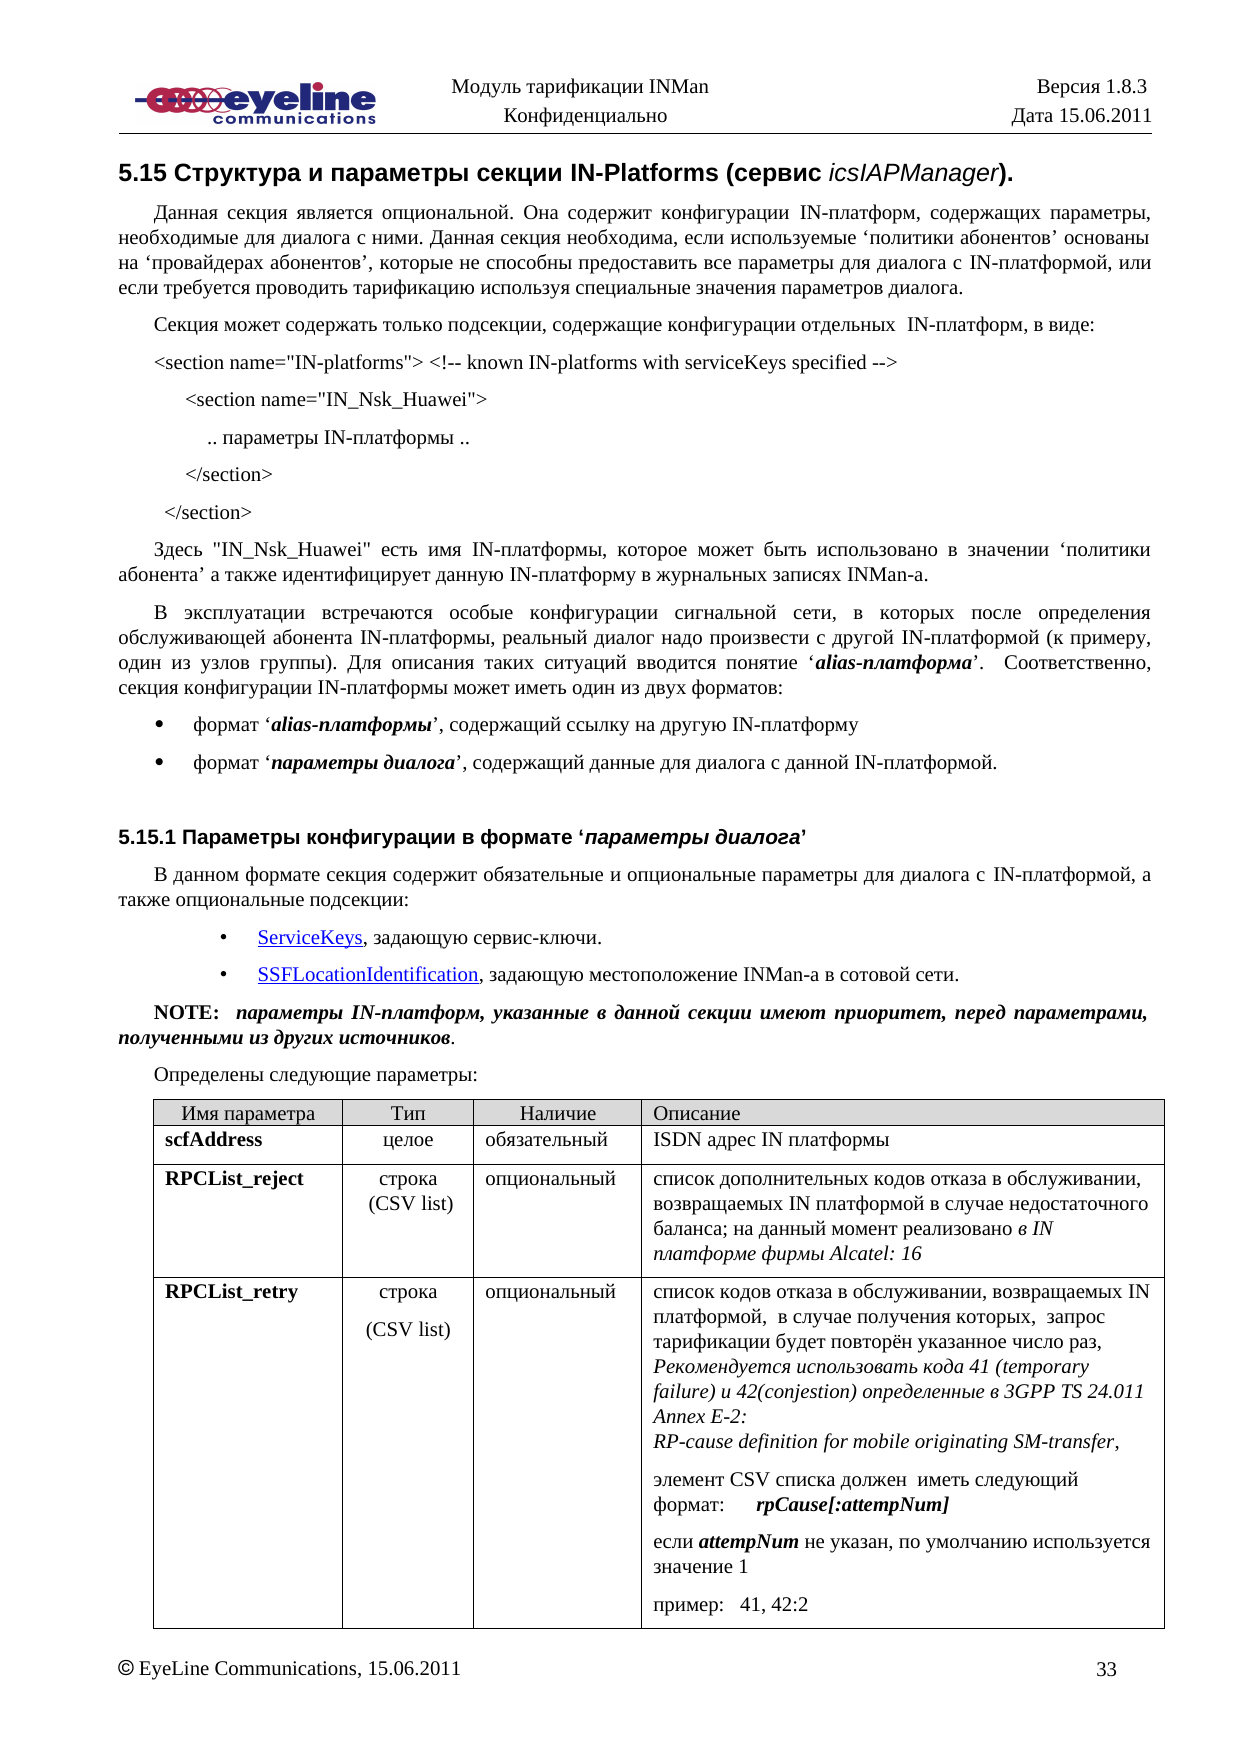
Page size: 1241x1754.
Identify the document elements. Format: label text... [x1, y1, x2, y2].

list формат ‘alias-платформы’, содержащий ссылку на другую IN-платформу [156, 711, 1151, 736]
list формат ‘параметры диалога’, содержащий данные для диалога с данной IN-платформой. [156, 749, 1151, 774]
picture [135, 82, 376, 124]
table_cell список дополнительных кодов отказа в обслуживании, возвращаемых IN платформой в случае недостаточного баланса; на данный момент реализовано в IN платформе фирмы Alcatel: 16 [642, 1165, 1164, 1277]
text <section name="IN_Nsk_Huawei"> [118, 386, 1151, 411]
text Данная секция является опциональной. Она содержит конфигурации IN-платформ, содержащих параметры, необходимые для диалога с ними. Данная секция необходима, если используемые ‘политики абонентов’ основаны на ‘провайдерах абонентов’, которые не способны предоставить все параметры для диалога с IN-платформой, или если требуется проводить тарификацию используя специальные значения параметров диалога. [118, 199, 1151, 299]
table_header Имя параметра [154, 1100, 342, 1125]
text <section name="IN-platforms"> <!-- known IN-platforms with serviceKeys specified --> [118, 349, 1151, 374]
table_cell RPCList_reject [154, 1165, 342, 1277]
text .. параметры IN-платформы .. [118, 424, 1151, 449]
table_cell целое [343, 1126, 473, 1163]
subtitle Структура и параметры секции IN-Platforms (сервис icsIAPManager). [118, 158, 1151, 186]
table_cell scfAddress [154, 1126, 342, 1163]
table_header Тип [343, 1100, 473, 1125]
table_header Наличие [474, 1100, 641, 1125]
table_cell опциональный [474, 1165, 641, 1277]
text NOTE: параметры IN-платформ, указанные в данной секции имеют приоритет, перед параметрами, полученными из других источников. [118, 999, 1151, 1049]
text Секция может содержать только подсекции, содержащие конфигурации отдельных IN-платформ, в виде: [118, 311, 1151, 336]
text </section> [118, 499, 1151, 524]
subtitle Параметры конфигурации в формате ‘параметры диалога’ [118, 824, 1151, 849]
table_header Описание [642, 1100, 1164, 1125]
table_cell ISDN адрес IN платформы [642, 1126, 1164, 1163]
text Определены следующие параметры: [118, 1061, 1151, 1086]
table_cell список кодов отказа в обслуживании, возвращаемых IN платформой, в случае получения которых, запрос тарификации будет повторён указанное число раз, Рекомендуется использовать кода 41 (temporary failure) и 42(conjestion) определенные в 3GPP TS 24.011 Annex E-2: RP-cause definition for mobile originating SM-transfer, элемент CSV списка должен иметь следующий формат: rpCause[:attempNum] если attempNum не указан, по умолчанию используется значение 1 пример: 41, 42:2 [642, 1278, 1164, 1628]
text В данном формате секция содержит обязательные и опциональные параметры для диалога с IN-платформой, а также опциональные подсекции: [118, 861, 1151, 911]
text </section> [118, 461, 1151, 486]
text Здесь "IN_Nsk_Huawei" есть имя IN-платформы, которое может быть использовано в значении ‘политики абонента’ а также идентифицирует данную IN-платформу в журнальных записях INMan-a. [118, 536, 1151, 586]
table_cell RPCList_retry [154, 1278, 342, 1628]
list ServiceKeys, задающую сервис-ключи. [220, 924, 1151, 949]
text В эксплуатации встречаются особые конфигурации сигнальной сети, в которых после определения обслуживающей абонента IN-платформы, реальный диалог надо произвести с другой IN-платформой (к примеру, один из узлов группы). Для описания таких ситуаций вводится понятие ‘alias-платформа’. Соответственно, секция конфигурации IN-платформы может иметь один из двух форматов: [118, 599, 1151, 699]
table_cell опциональный [474, 1278, 641, 1628]
table_cell обязательный [474, 1126, 641, 1163]
table_cell строка (CSV list) [343, 1165, 473, 1277]
list SSFLocationIdentification, задающую местоположение INMan-a в сотовой сети. [220, 961, 1151, 986]
table_cell строка (CSV list) [343, 1278, 473, 1628]
